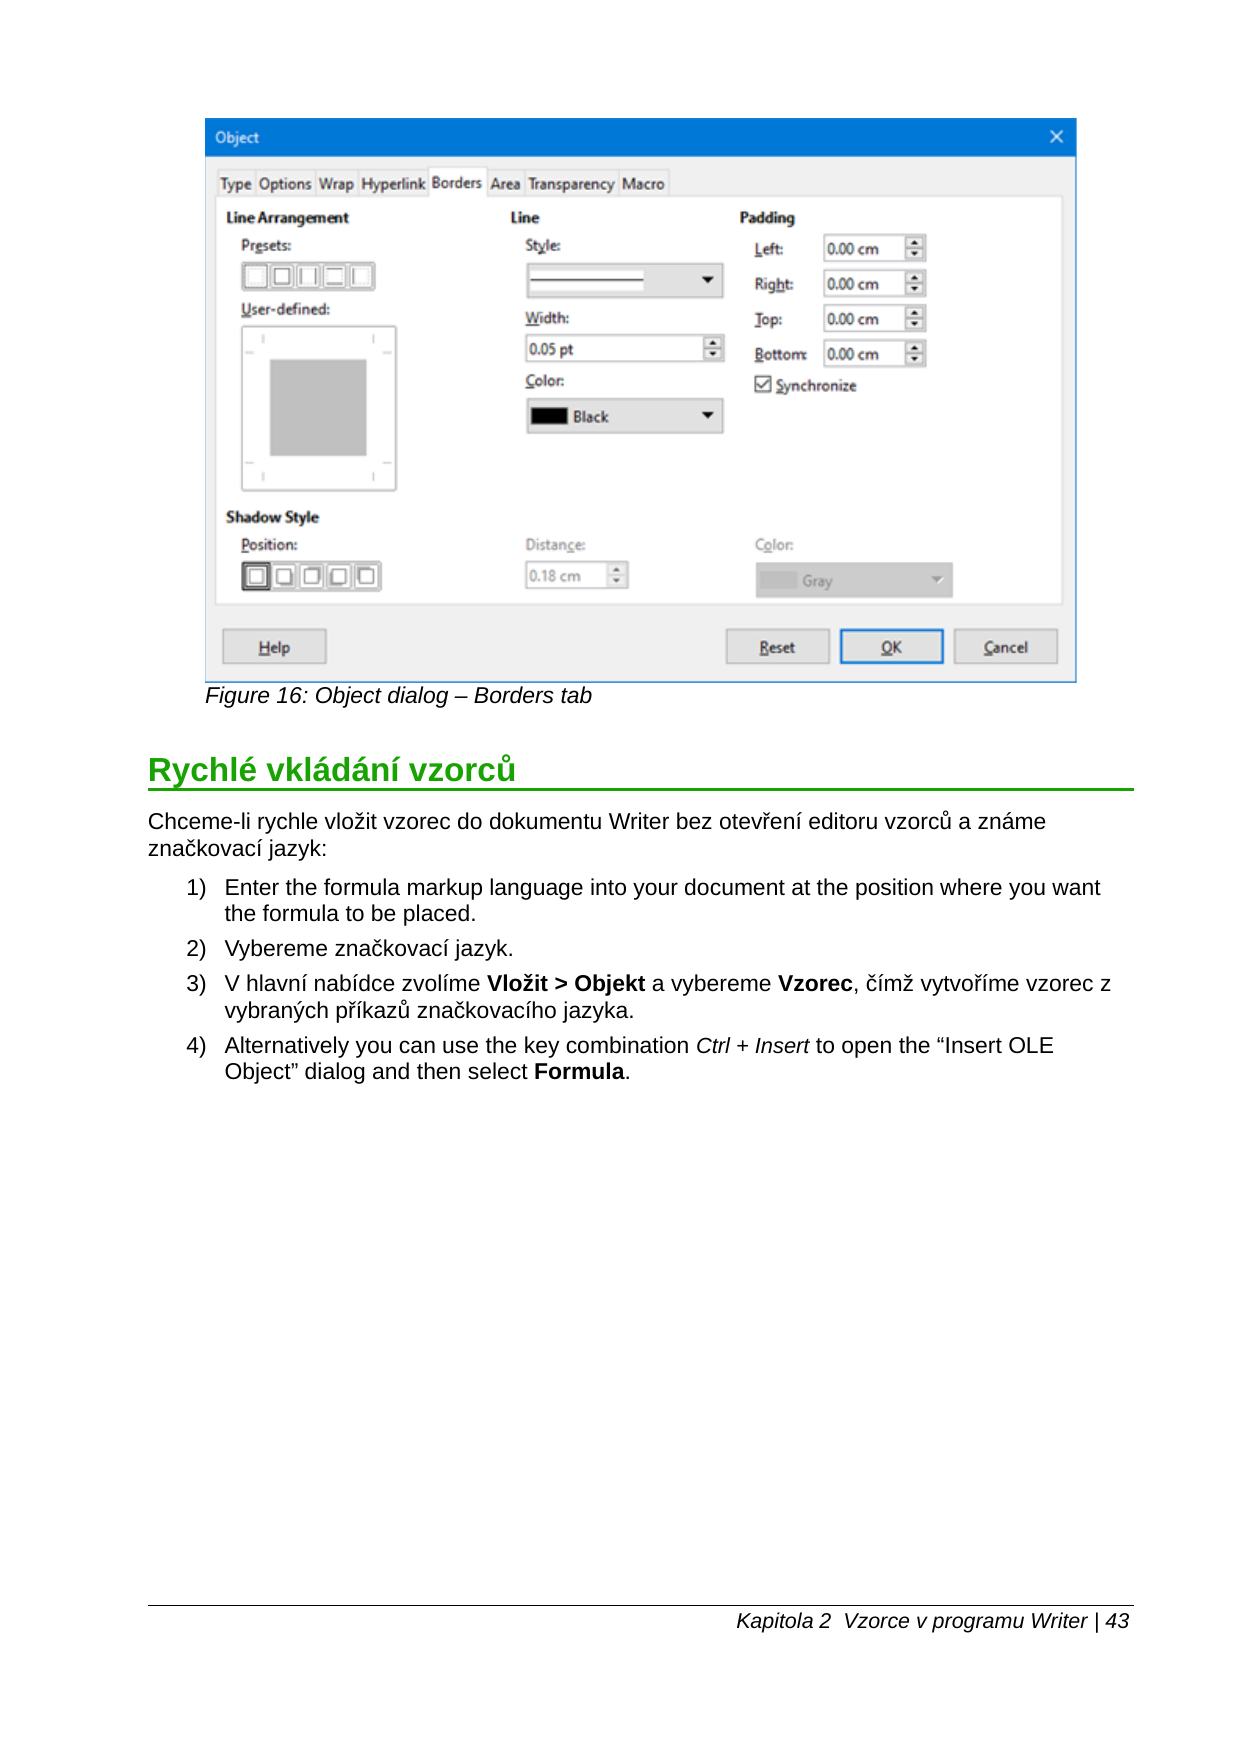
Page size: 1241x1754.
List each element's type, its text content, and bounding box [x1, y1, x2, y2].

list Alternatively you can use the key combination Ctrl + Insert to open the “Insert OLE Object” dialog and then select Formula. [207, 1032, 1134, 1084]
list V hlavní nabídce zvolíme Vložit > Objekt a vybereme Vzorec, čímž vytvoříme vzorec z vybraných příkazů značkovacího jazyka. [207, 970, 1134, 1023]
list Enter the formula markup language into your document at the position where you want the formula to be placed. [207, 873, 1134, 926]
subtitle Rychlé vkládání vzorců [148, 750, 1134, 788]
list Vybereme značkovací jazyk. [207, 935, 1134, 961]
picture [205, 118, 1077, 683]
text Chceme-li rychle vložit vzorec do dokumentu Writer bez otevření editoru vzorců a známe značkovací jazyk: [148, 808, 1134, 861]
text Figure 16: Object dialog – Borders tab [205, 683, 1077, 708]
